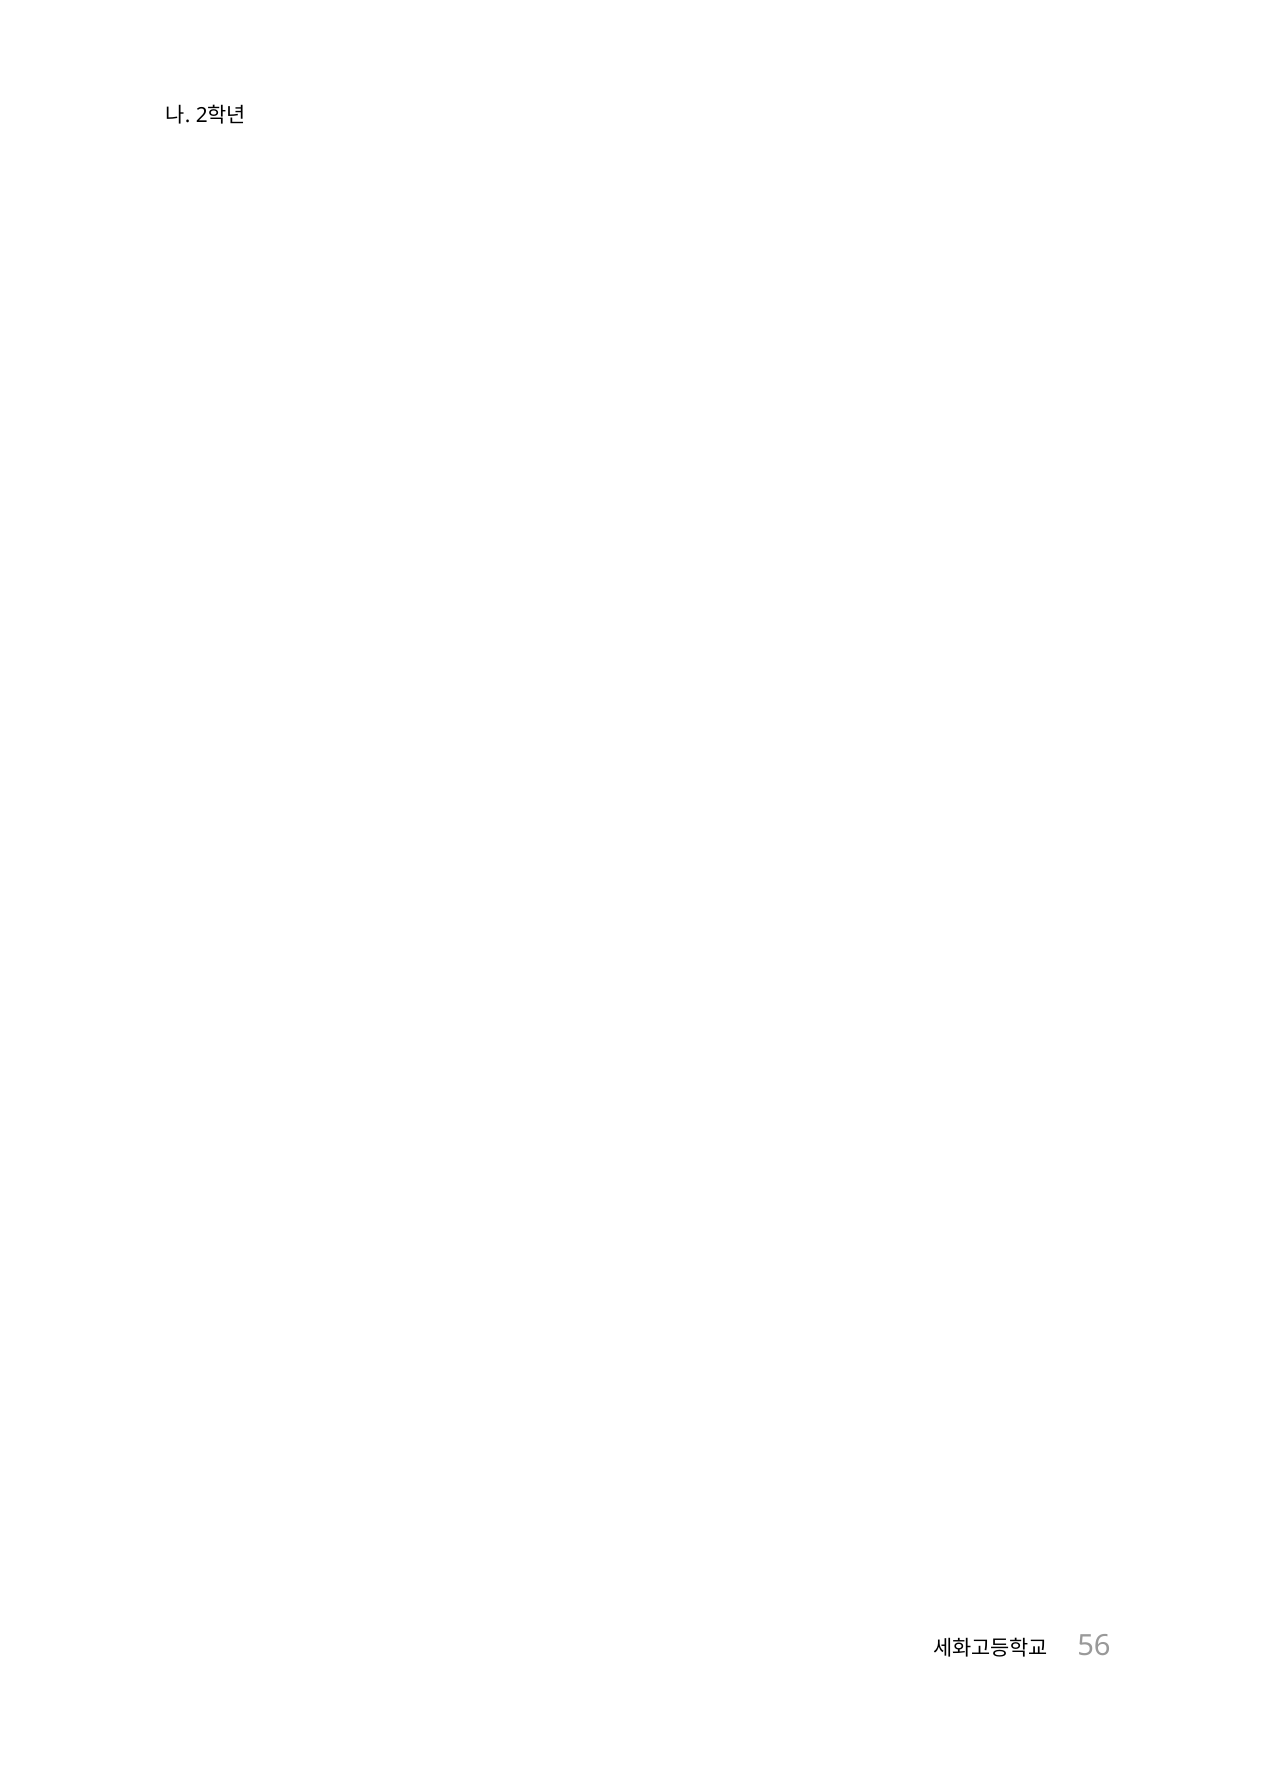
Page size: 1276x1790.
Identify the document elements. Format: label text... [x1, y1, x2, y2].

subtitle 나. 2학년 [165, 103, 1110, 128]
